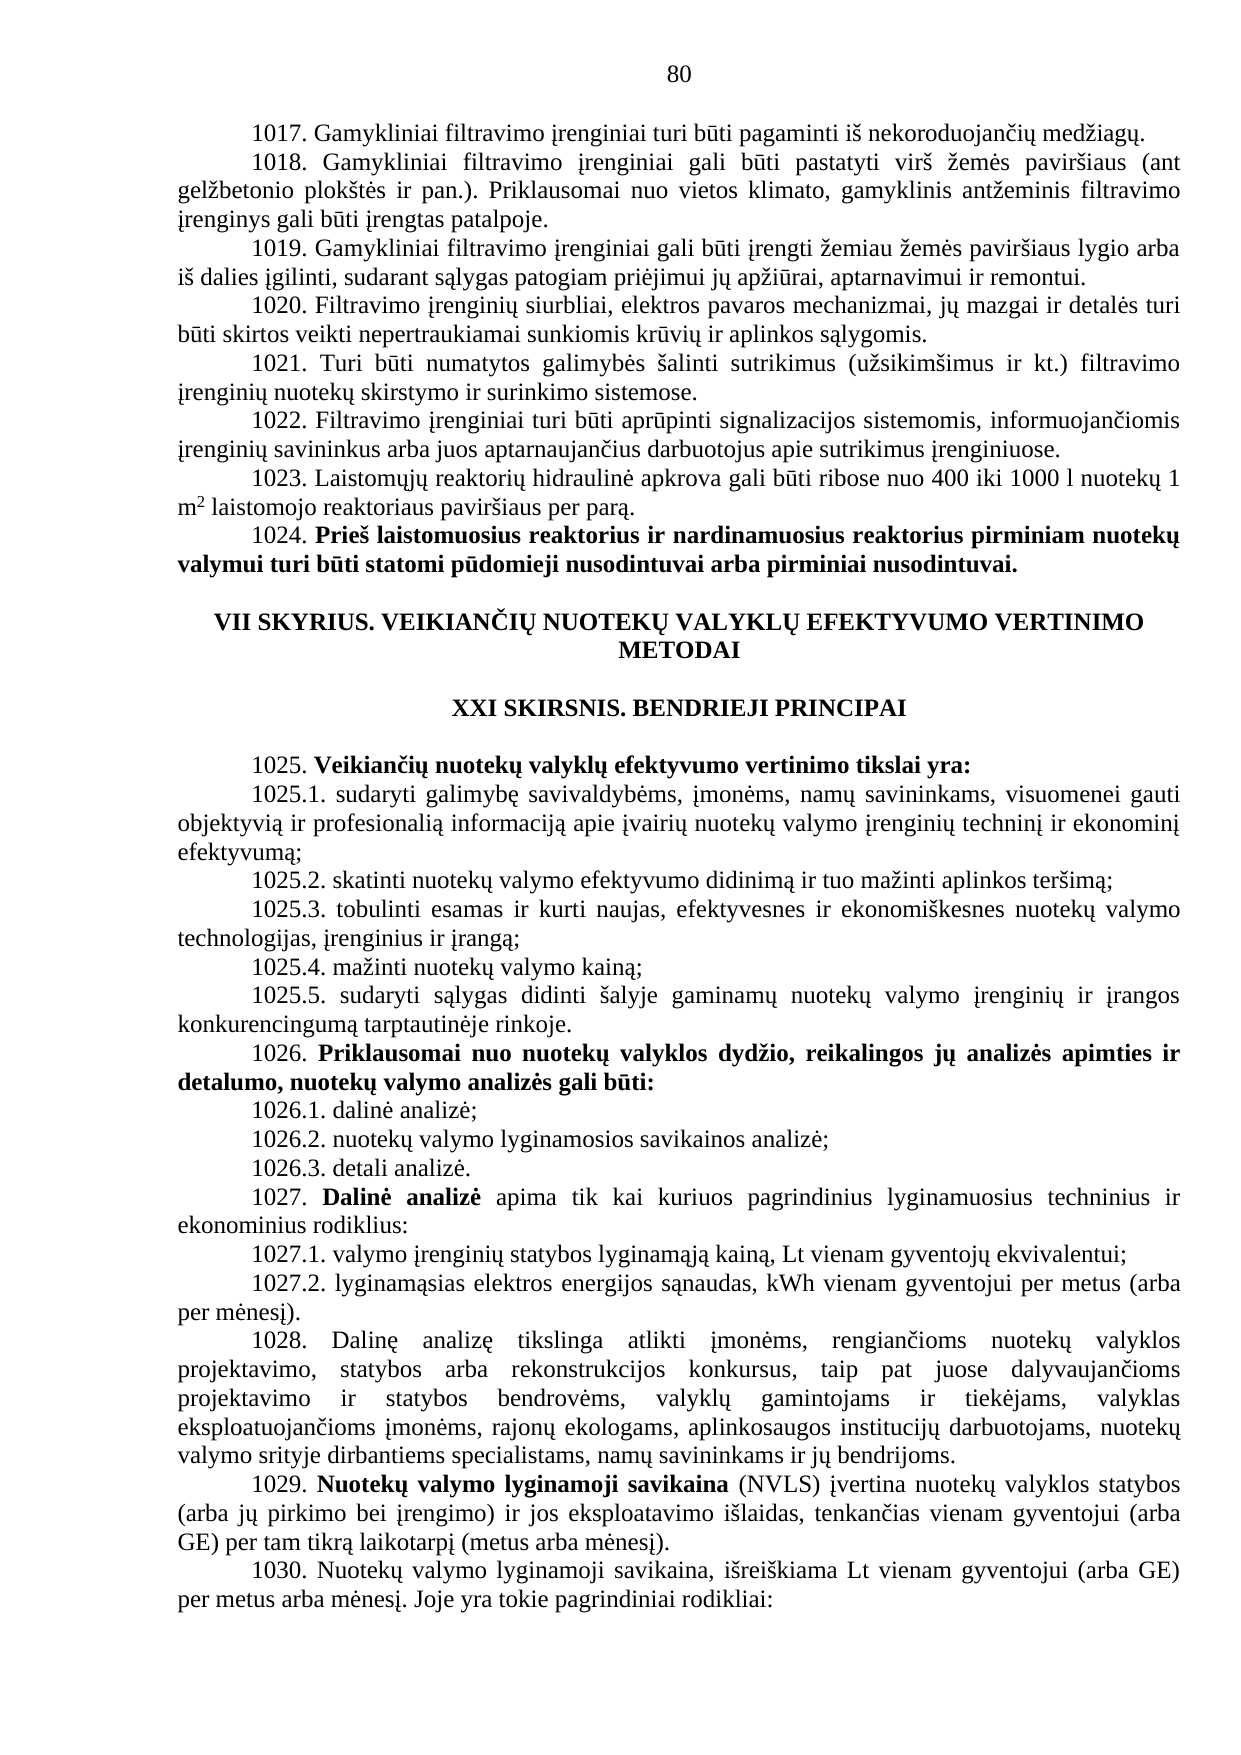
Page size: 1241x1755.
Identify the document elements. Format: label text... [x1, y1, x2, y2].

text 1027.1. valymo įrenginių statybos lyginamąją kainą, Lt vienam gyventojų ekvivalentui; [177, 1239, 1181, 1268]
text 1029. Nuotekų valymo lyginamoji savikaina (NVLS) įvertina nuotekų valyklos statybos (arba jų pirkimo bei įrengimo) ir jos eksploatavimo išlaidas, tenkančias vienam gyventojui (arba GE) per tam tikrą laikotarpį (metus arba mėnesį). [177, 1469, 1181, 1556]
text 1025.5. sudaryti sąlygas didinti šalyje gaminamų nuotekų valymo įrenginių ir įrangos konkurencingumą tarptautinėje rinkoje. [177, 981, 1181, 1038]
text 1026. Priklausomai nuo nuotekų valyklos dydžio, reikalingos jų analizės apimties ir detalumo, nuotekų valymo analizės gali būti: [177, 1038, 1181, 1096]
text XXI SKIRSNIS. BENDRIEJI PRINCIPAI [177, 693, 1181, 722]
text 1025.4. mažinti nuotekų valymo kainą; [177, 952, 1181, 981]
text 1027. Dalinė analizė apima tik kai kuriuos pagrindinius lyginamuosius techninius ir ekonominius rodiklius: [177, 1182, 1181, 1239]
text 1020. Filtravimo įrenginių siurbliai, elektros pavaros mechanizmai, jų mazgai ir detalės turi būti skirtos veikti nepertraukiamai sunkiomis krūvių ir aplinkos sąlygomis. [177, 291, 1181, 348]
text 1025.3. tobulinti esamas ir kurti naujas, efektyvesnes ir ekonomiškesnes nuotekų valymo technologijas, įrenginius ir įrangą; [177, 894, 1181, 952]
text 1030. Nuotekų valymo lyginamoji savikaina, išreiškiama Lt vienam gyventojui (arba GE) per metus arba mėnesį. Joje yra tokie pagrindiniai rodikliai: [177, 1556, 1181, 1613]
text 1025.2. skatinti nuotekų valymo efektyvumo didinimą ir tuo mažinti aplinkos teršimą; [177, 866, 1181, 894]
text VII SKYRIUS. VEIKIANČIŲ NUOTEKŲ VALYKLŲ EFEKTYVUMO VERTINIMO METODAI [177, 607, 1181, 664]
text 1022. Filtravimo įrenginiai turi būti aprūpinti signalizacijos sistemomis, informuojančiomis įrenginių savininkus arba juos aptarnaujančius darbuotojus apie sutrikimus įrenginiuose. [177, 406, 1181, 463]
text 1024. Prieš laistomuosius reaktorius ir nardinamuosius reaktorius pirminiam nuotekų valymui turi būti statomi pūdomieji nusodintuvai arba pirminiai nusodintuvai. [177, 521, 1181, 578]
text 1025. Veikiančių nuotekų valyklų efektyvumo vertinimo tikslai yra: [177, 751, 1181, 779]
text 1026.3. detali analizė. [177, 1153, 1181, 1182]
text 1019. Gamykliniai filtravimo įrenginiai gali būti įrengti žemiau žemės paviršiaus lygio arba iš dalies įgilinti, sudarant sąlygas patogiam priėjimui jų apžiūrai, aptarnavimui ir remontui. [177, 233, 1181, 291]
text 1026.1. dalinė analizė; [177, 1096, 1181, 1124]
text 1023. Laistomųjų reaktorių hidraulinė apkrova gali būti ribose nuo 400 iki 1000 l nuotekų 1 m2 laistomojo reaktoriaus paviršiaus per parą. [177, 463, 1181, 521]
text 1021. Turi būti numatytos galimybės šalinti sutrikimus (užsikimšimus ir kt.) filtravimo įrenginių nuotekų skirstymo ir surinkimo sistemose. [177, 348, 1181, 406]
text 1017. Gamykliniai filtravimo įrenginiai turi būti pagaminti iš nekoroduojančių medžiagų. [177, 118, 1181, 147]
text 1026.2. nuotekų valymo lyginamosios savikainos analizė; [177, 1124, 1181, 1153]
text 1018. Gamykliniai filtravimo įrenginiai gali būti pastatyti virš žemės paviršiaus (ant gelžbetonio plokštės ir pan.). Priklausomai nuo vietos klimato, gamyklinis antžeminis filtravimo įrenginys gali būti įrengtas patalpoje. [177, 147, 1181, 233]
text 1028. Dalinę analizę tikslinga atlikti įmonėms, rengiančioms nuotekų valyklos projektavimo, statybos arba rekonstrukcijos konkursus, taip pat juose dalyvaujančioms projektavimo ir statybos bendrovėms, valyklų gamintojams ir tiekėjams, valyklas eksploatuojančioms įmonėms, rajonų ekologams, aplinkosaugos institucijų darbuotojams, nuotekų valymo srityje dirbantiems specialistams, namų savininkams ir jų bendrijoms. [177, 1326, 1181, 1469]
text 1027.2. lyginamąsias elektros energijos sąnaudas, kWh vienam gyventojui per metus (arba per mėnesį). [177, 1268, 1181, 1326]
text 1025.1. sudaryti galimybę savivaldybėms, įmonėms, namų savininkams, visuomenei gauti objektyvią ir profesionalią informaciją apie įvairių nuotekų valymo įrenginių techninį ir ekonominį efektyvumą; [177, 779, 1181, 866]
